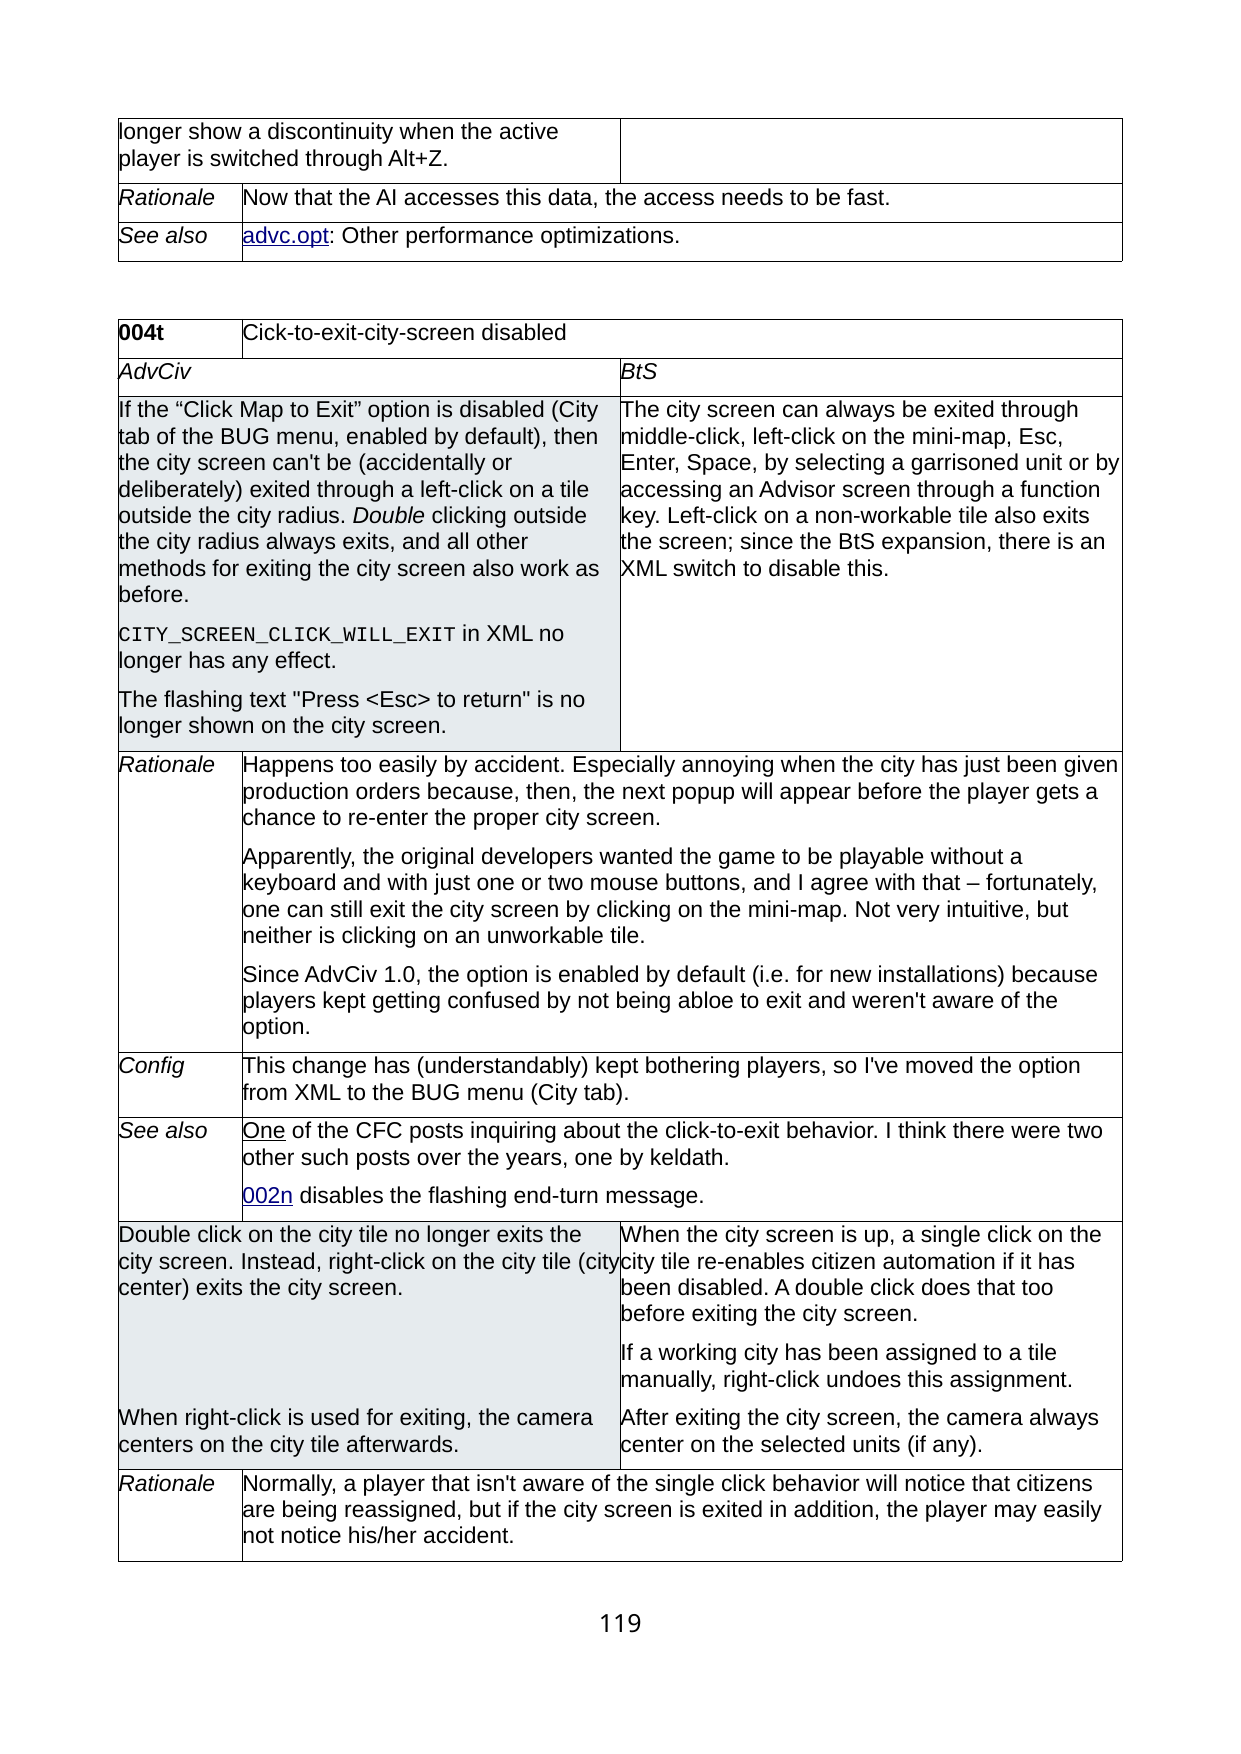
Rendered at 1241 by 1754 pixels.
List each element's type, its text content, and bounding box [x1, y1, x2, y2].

table_cell Now that the AI accesses this data, the access needs to be fast. [243, 184, 1122, 222]
table_header Cick-to-exit-city-screen disabled [243, 320, 1122, 357]
table_header 004t [119, 320, 242, 357]
table_cell Double click on the city tile no longer exits the city screen. Instead, right-click on the city tile (city center) exits the city screen. When right-click is used for exiting, the camera centers on the city tile afterwards. [119, 1222, 620, 1469]
table_cell BtS [621, 359, 1122, 396]
table_cell See also [119, 1118, 242, 1221]
table_cell Rationale [119, 752, 242, 1052]
table_cell The city screen can always be exited through middle-click, left-click on the mini-map, Esc, Enter, Space, by selecting a garrisoned unit or by accessing an Advisor screen through a function key. Left-click on a non-workable tile also exits the screen; since the BtS expansion, there is an XML switch to disable this. [621, 397, 1122, 751]
table_cell Config [119, 1053, 242, 1117]
table_cell When the city screen is up, a single click on the city tile re-enables citizen automation if it has been disabled. A double click does that too before exiting the city screen. If a working city has been assigned to a tile manually, right-click undoes this assignment. After exiting the city screen, the camera always center on the selected units (if any). [621, 1222, 1122, 1469]
table_cell If the “Click Map to Exit” option is disabled (City tab of the BUG menu, enabled by default), then the city screen can't be (accidentally or deliberately) exited through a left-click on a tile outside the city radius. Double clicking outside the city radius always exits, and all other methods for exiting the city screen also work as before. CITY_SCREEN_CLICK_WILL_EXIT in XML no longer has any effect. The flashing text "Press <Esc> to return" is no longer shown on the city screen. [119, 397, 620, 751]
table_cell Rationale [119, 1470, 242, 1561]
table_cell Rationale [119, 184, 242, 222]
table_cell This change has (understandably) kept bothering players, so I've moved the option from XML to the BUG menu (City tab). [243, 1053, 1122, 1117]
table_cell Happens too easily by accident. Especially annoying when the city has just been given production orders because, then, the next popup will appear before the player gets a chance to re-enter the proper city screen. Apparently, the original developers wanted the game to be playable without a keyboard and with just one or two mouse buttons, and I agree with that – fortunately, one can still exit the city screen by clicking on the mini-map. Not very intuitive, but neither is clicking on an unworkable tile. Since AdvCiv 1.0, the option is enabled by default (i.e. for new installations) because players kept getting confused by not being abloe to exit and weren't aware of the option. [243, 752, 1122, 1052]
table_cell advc.opt: Other performance optimizations. [243, 223, 1122, 261]
table_cell Normally, a player that isn't aware of the single click behavior will notice that citizens are being reassigned, but if the city screen is exited in addition, the player may easily not notice his/her accident. [243, 1470, 1122, 1561]
table_cell [621, 119, 1122, 183]
table_cell One of the CFC posts inquiring about the click-to-exit behavior. I think there were two other such posts over the years, one by keldath. 002n disables the flashing end-turn message. [243, 1118, 1122, 1221]
table_cell longer show a discontinuity when the active player is switched through Alt+Z. [119, 119, 620, 183]
table_cell AdvCiv [119, 359, 620, 396]
table_cell See also [119, 223, 242, 261]
